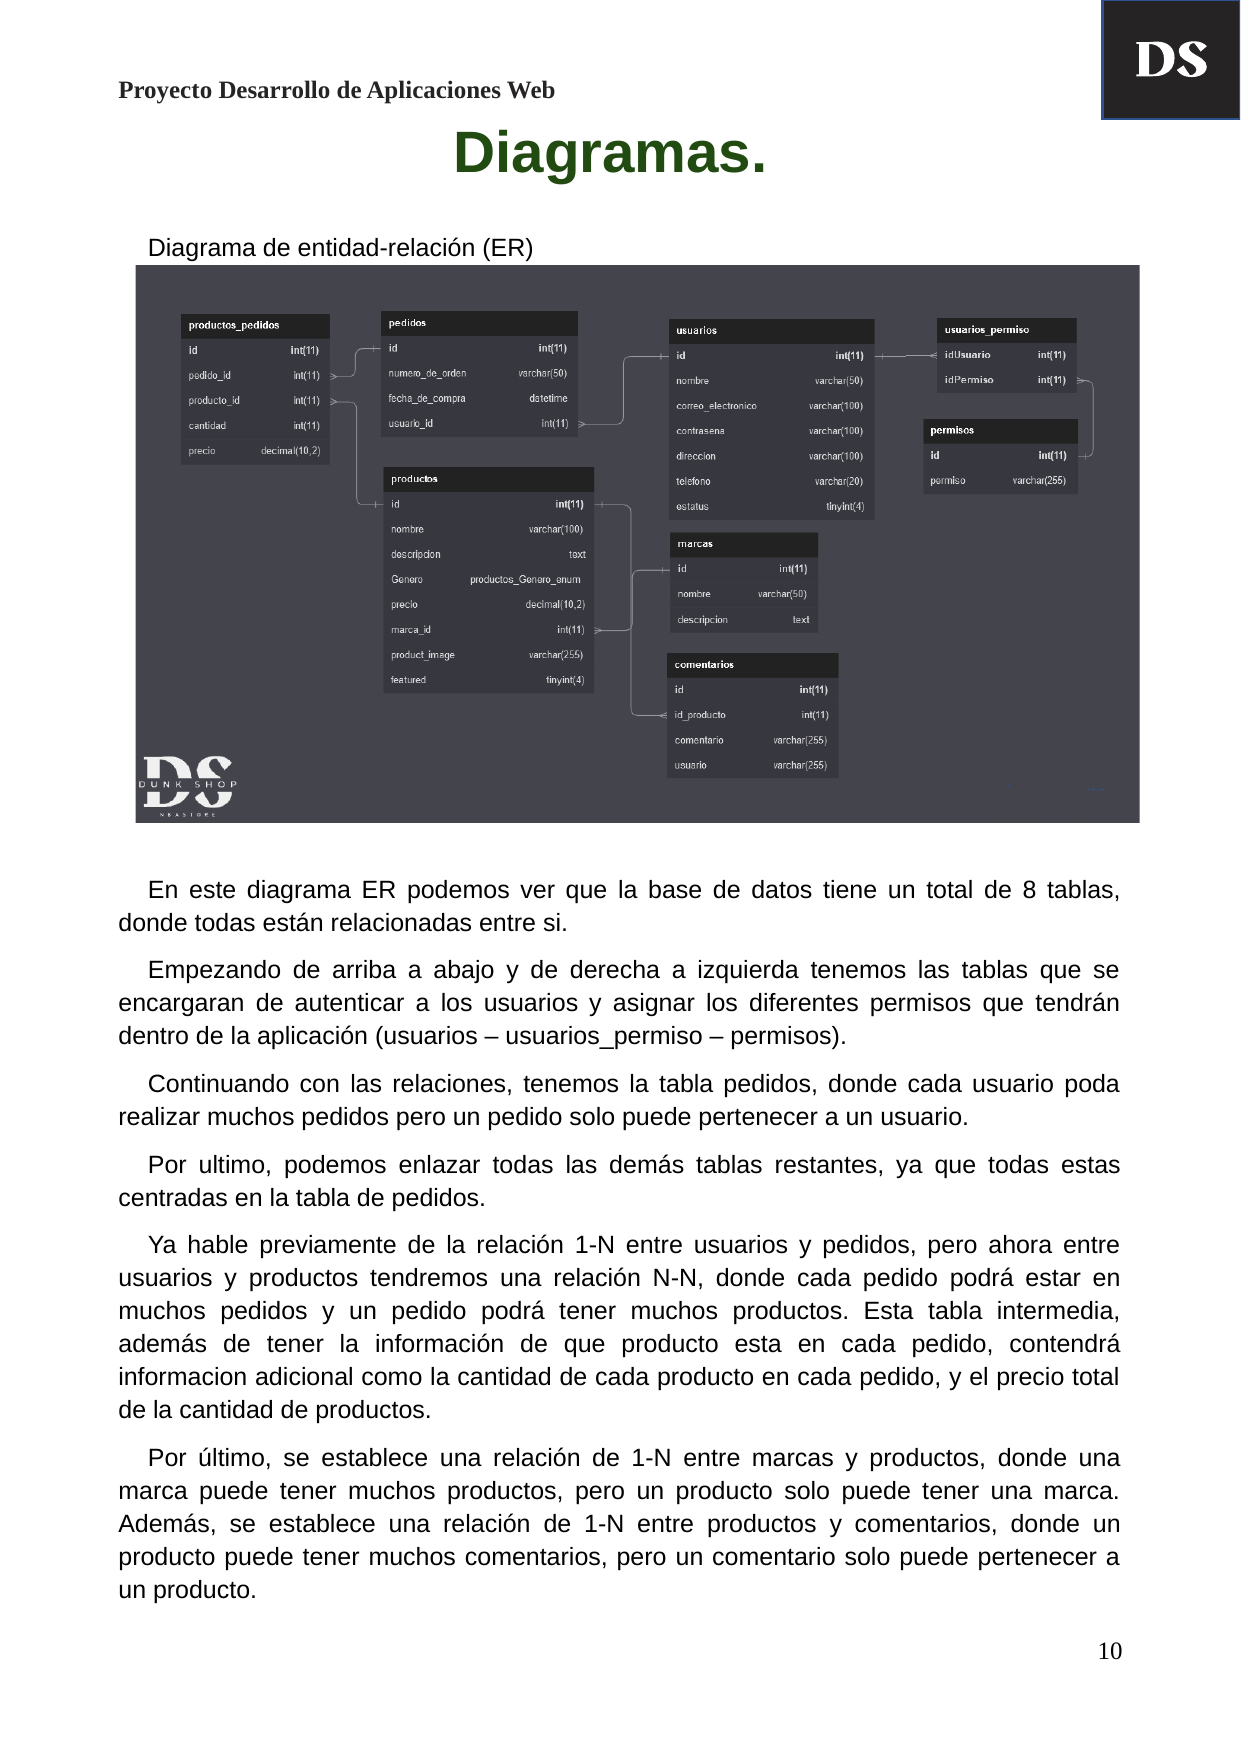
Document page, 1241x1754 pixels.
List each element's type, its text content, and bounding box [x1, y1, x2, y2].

text Empezando de arriba a abajo y de derecha a izquierda tenemos las tablas que se encargaran de autenticar a los usuarios y asignar los diferentes permisos que tendrán dentro de la aplicación (usuarios – usuarios_permiso – permisos). [118, 955, 1122, 1050]
text En este diagrama ER podemos ver que la base de datos tiene un total de 8 tablas, donde todas están relacionadas entre si. [118, 875, 1122, 936]
text Por ultimo, podemos enlazar todas las demás tablas restantes, ya que todas estas centradas en la tabla de pedidos. [118, 1149, 1122, 1211]
picture [135, 265, 1140, 823]
subtitle Diagramas. [118, 118, 1122, 185]
text Continuando con las relaciones, tenemos la tabla pedidos, donde cada usuario poda realizar muchos pedidos pero un pedido solo puede pertenecer a un usuario. [118, 1069, 1122, 1131]
text Por último, se establece una relación de 1-N entre marcas y productos, donde una marca puede tener muchos productos, pero un producto solo puede tener una marca. Además, se establece una relación de 1-N entre productos y comentarios, donde un producto puede tener muchos comentarios, pero un comentario solo puede pertenecer a un producto. [118, 1443, 1122, 1604]
text Diagrama de entidad-relación (ER) [118, 233, 1122, 262]
text Ya hable previamente de la relación 1-N entre usuarios y pedidos, pero ahora entre usuarios y productos tendremos una relación N-N, donde cada pedido podrá estar en muchos pedidos y un pedido podrá tener muchos productos. Esta tabla intermedia, además de tener la información de que producto esta en cada pedido, contendrá informacion adicional como la cantidad de cada producto en cada pedido, y el precio total de la cantidad de productos. [118, 1230, 1122, 1424]
